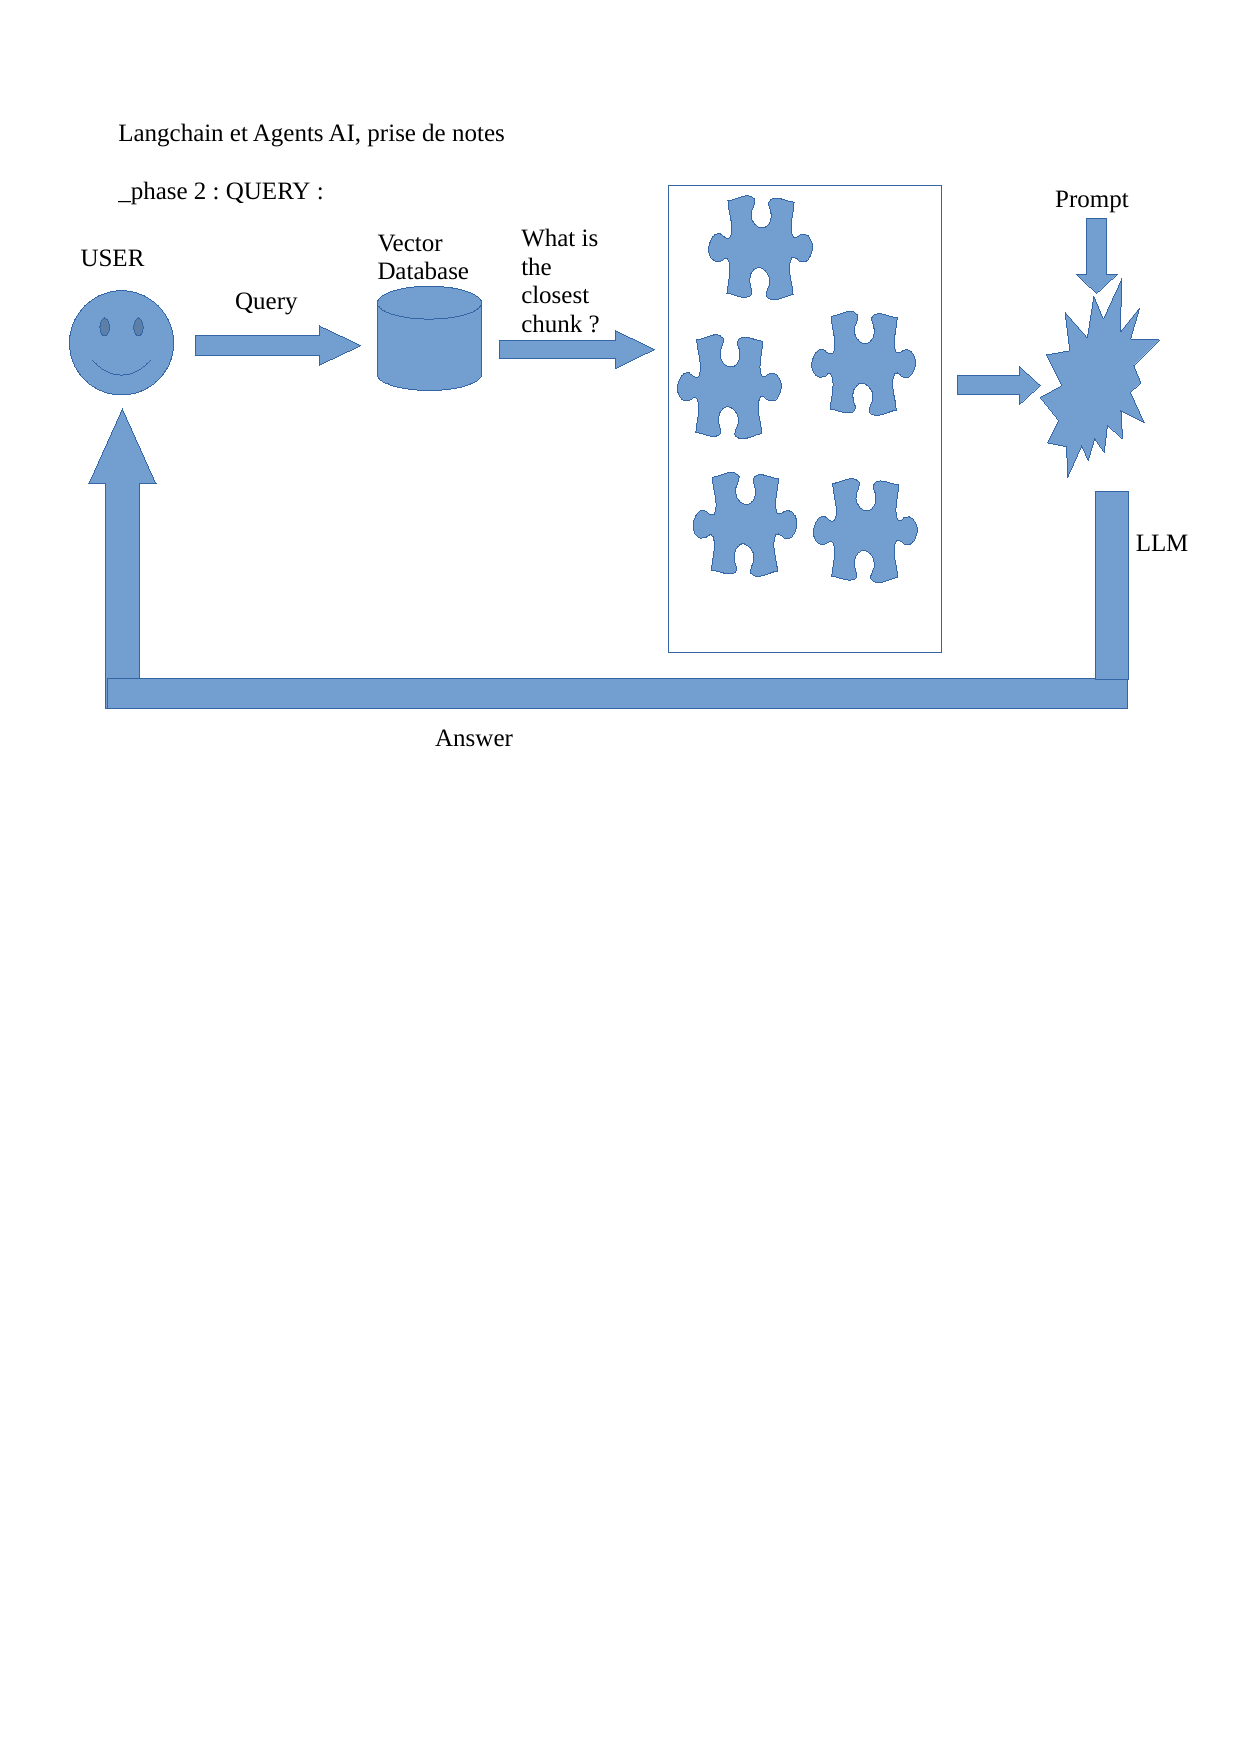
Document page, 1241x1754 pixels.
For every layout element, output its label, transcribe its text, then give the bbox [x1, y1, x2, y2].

text _phase 2 : QUERY : [118, 176, 1122, 205]
